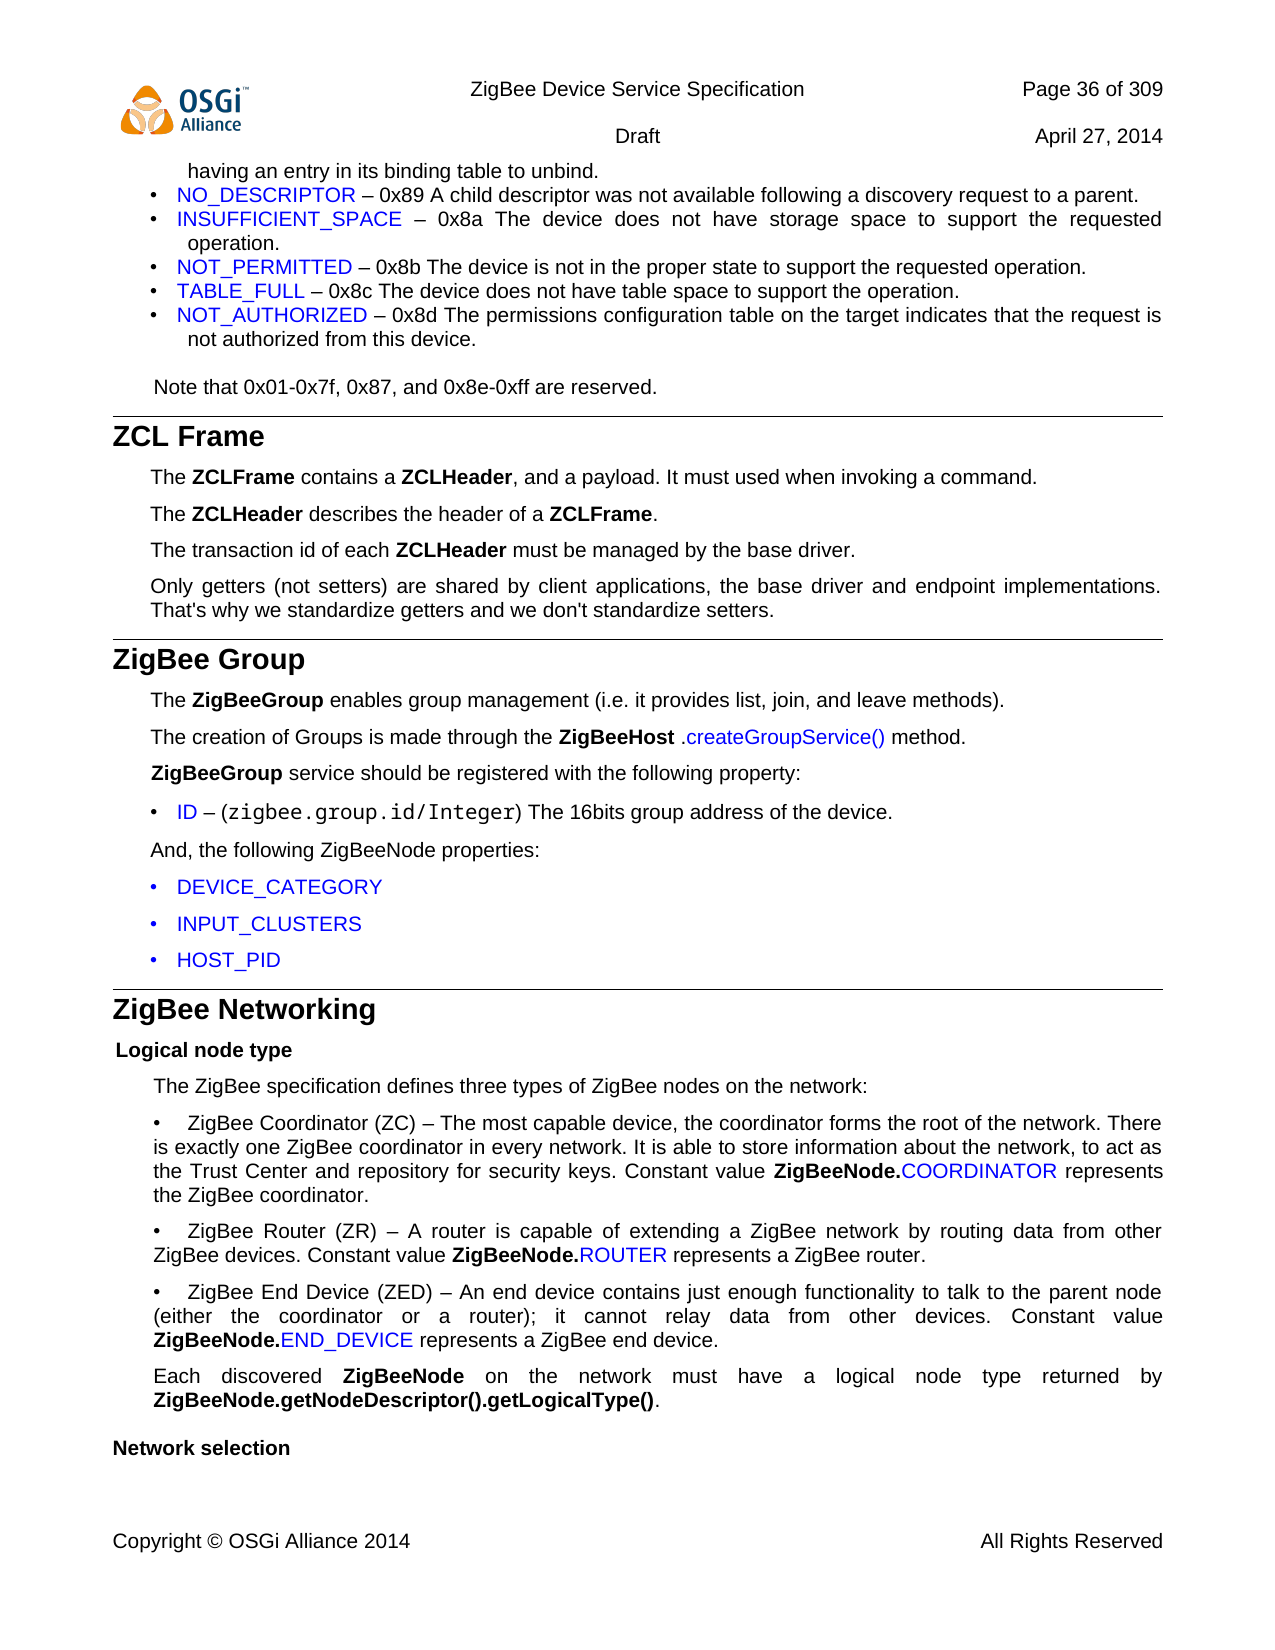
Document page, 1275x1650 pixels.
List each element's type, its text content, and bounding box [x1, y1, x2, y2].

list ID – (zigbee.group.id/Integer) The 16bits group address of the device. [150, 797, 1163, 826]
text ZigBeeGroup service should be registered with the following property: [151, 761, 1163, 785]
list NO_DESCRIPTOR – 0x89 A child descriptor was not available following a discovery request to a parent. [150, 183, 1163, 207]
list INSUFFICIENT_SPACE – 0x8a The device does not have storage space to support the requested operation. [150, 207, 1163, 255]
list TABLE_FULL – 0x8c The device does not have table space to support the operation. [150, 279, 1163, 303]
text Logical node type [115, 1038, 1163, 1062]
text And, the following ZigBeeNode properties: [150, 838, 1163, 862]
list DEVICE_CATEGORY [150, 875, 1163, 899]
text The ZigBeeGroup enables group management (i.e. it provides list, join, and leave methods). [150, 688, 1163, 712]
list ZigBee Coordinator (ZC) – The most capable device, the coordinator forms the root of the network. There is exactly one ZigBee coordinator in every network. It is able to store information about the network, to act as the Trust Center and repository for security keys. Constant value ZigBeeNode.COORDINATOR represents the ZigBee coordinator. [153, 1111, 1163, 1207]
list Network selection [112, 1436, 1163, 1460]
list having an entry in its binding table to unbind. [150, 159, 1163, 183]
text The transaction id of each ZCLHeader must be managed by the base driver. [150, 538, 1163, 562]
picture [113, 78, 257, 142]
text The ZigBee specification defines three types of ZigBee nodes on the network: [153, 1074, 1163, 1098]
text Note that 0x01-0x7f, 0x87, and 0x8e-0xff are reserved. [153, 375, 1163, 399]
text The ZCLHeader describes the header of a ZCLFrame. [150, 501, 1163, 525]
subtitle ZigBee Group [112, 640, 1163, 676]
list NOT_AUTHORIZED – 0x8d The permissions configuration table on the target indicates that the request is not authorized from this device. [150, 303, 1163, 351]
list ZigBee Router (ZR) – A router is capable of extending a ZigBee network by routing data from other ZigBee devices. Constant value ZigBeeNode.ROUTER represents a ZigBee router. [153, 1219, 1163, 1267]
list HOST_PID [150, 948, 1163, 972]
subtitle ZigBee Networking [112, 990, 1163, 1025]
list NOT_PERMITTED – 0x8b The device is not in the proper state to support the requested operation. [150, 255, 1163, 279]
text The creation of Groups is made through the ZigBeeHost .createGroupService() method. [150, 724, 1163, 748]
text The ZCLFrame contains a ZCLHeader, and a payload. It must used when invoking a command. [150, 465, 1163, 489]
list INPUT_CLUSTERS [150, 911, 1163, 935]
list Each discovered ZigBeeNode on the network must have a logical node type returned by ZigBeeNode.getNodeDescriptor().getLogicalType(). [153, 1364, 1163, 1412]
list ZigBee End Device (ZED) – An end device contains just enough functionality to talk to the parent node (either the coordinator or a router); it cannot relay data from other devices. Constant value ZigBeeNode.END_DEVICE represents a ZigBee end device. [153, 1280, 1163, 1352]
subtitle ZCL Frame [112, 417, 1163, 452]
text Only getters (not setters) are shared by client applications, the base driver and endpoint implementations. That's why we standardize getters and we don't standardize setters. [150, 574, 1163, 622]
